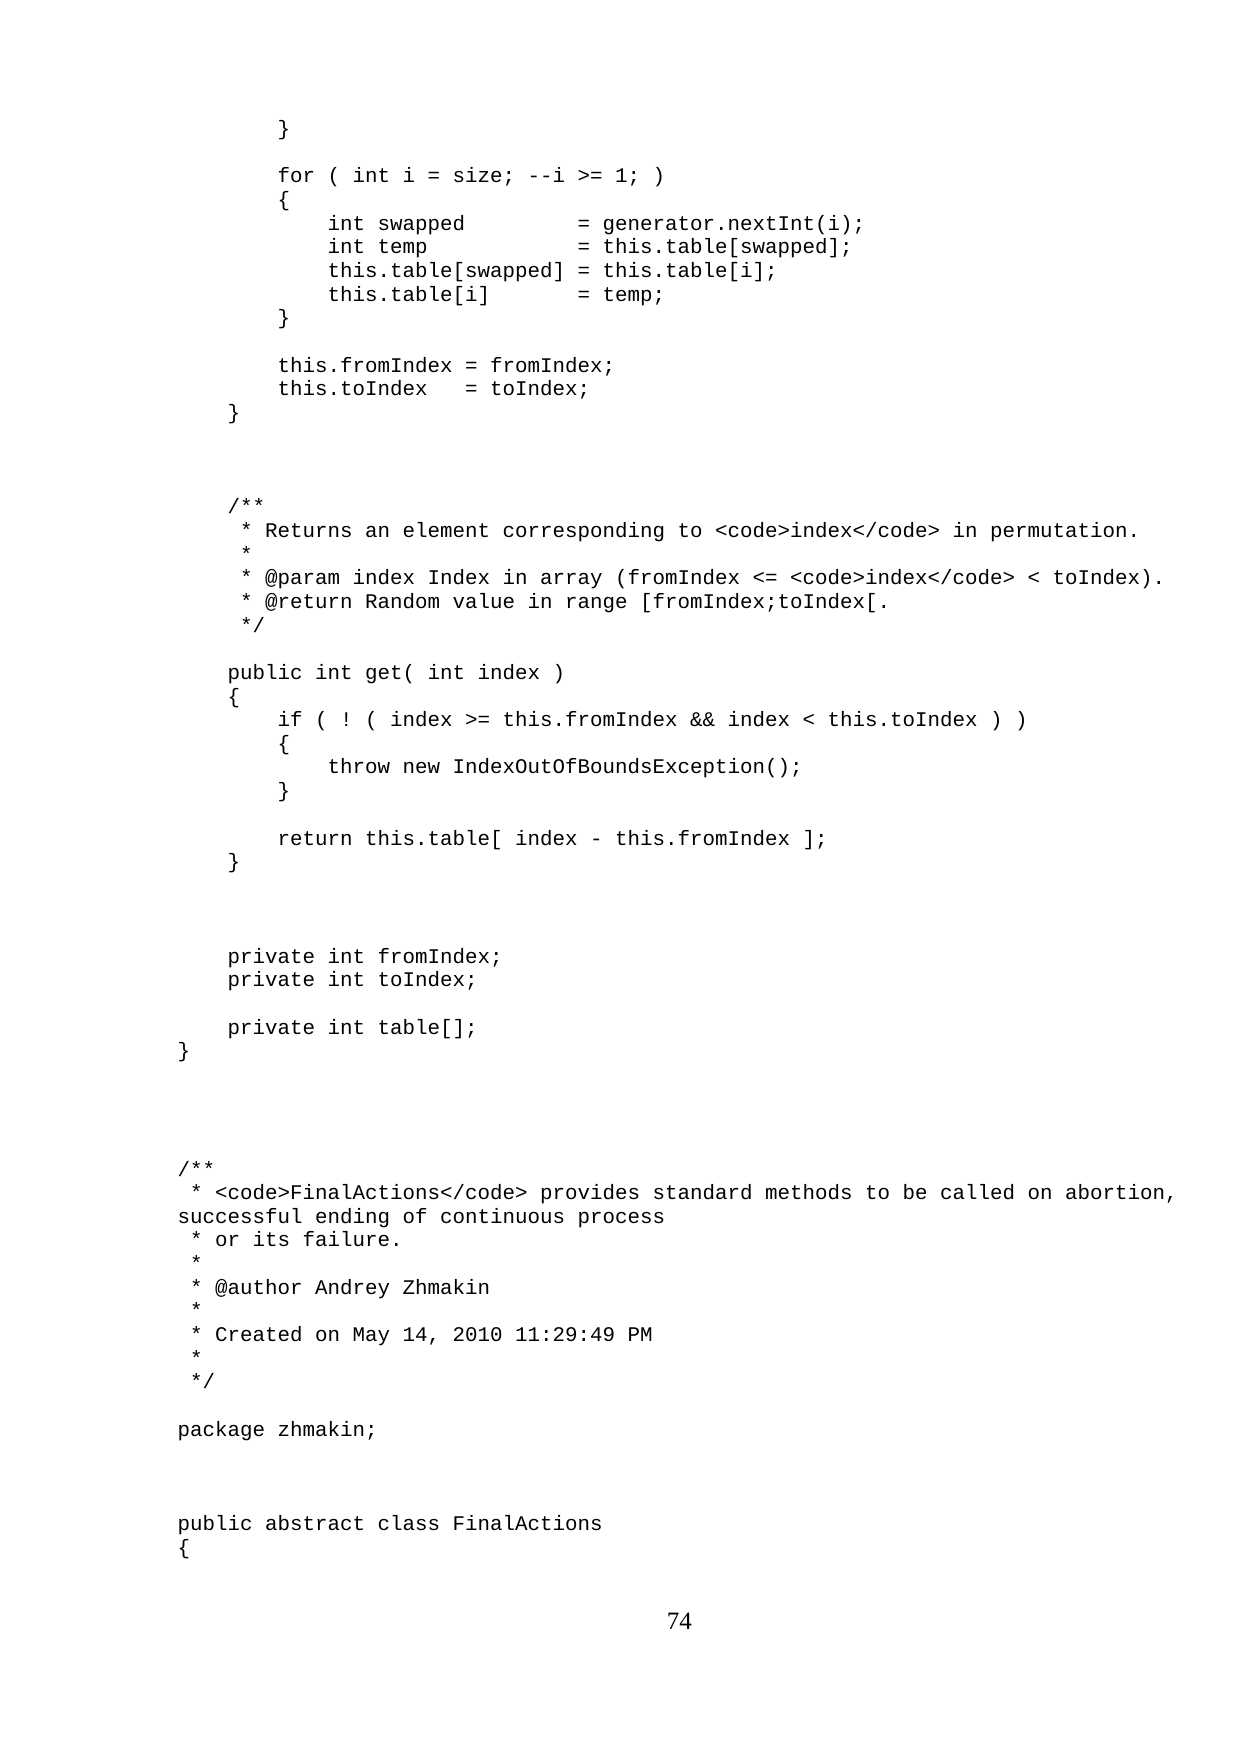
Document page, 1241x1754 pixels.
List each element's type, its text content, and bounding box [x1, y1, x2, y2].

text } for ( int i = size; --i >= 1; ) { int swapped = generator.nextInt(i); int temp = this.table[swapped]; this.table[swapped] = this.table[i]; this.table[i] = temp; } this.fromIndex = fromIndex; this.toIndex = toIndex; } /** * Returns an element corresponding to <code>index</code> in permutation. * * @param index Index in array (fromIndex <= <code>index</code> < toIndex). * @return Random value in range [fromIndex;toIndex[. */ public int get( int index ) { if ( ! ( index >= this.fromIndex && index < this.toIndex ) ) { throw new IndexOutOfBoundsException(); } return this.table[ index - this.fromIndex ]; } private int fromIndex; private int toIndex; private int table[]; } /** * <code>FinalActions</code> provides standard methods to be called on abortion, successful ending of continuous process * or its failure. * * @author Andrey Zhmakin * * Created on May 14, 2010 11:29:49 PM * */ package zhmakin; public abstract class FinalActions { [177, 118, 1181, 1561]
